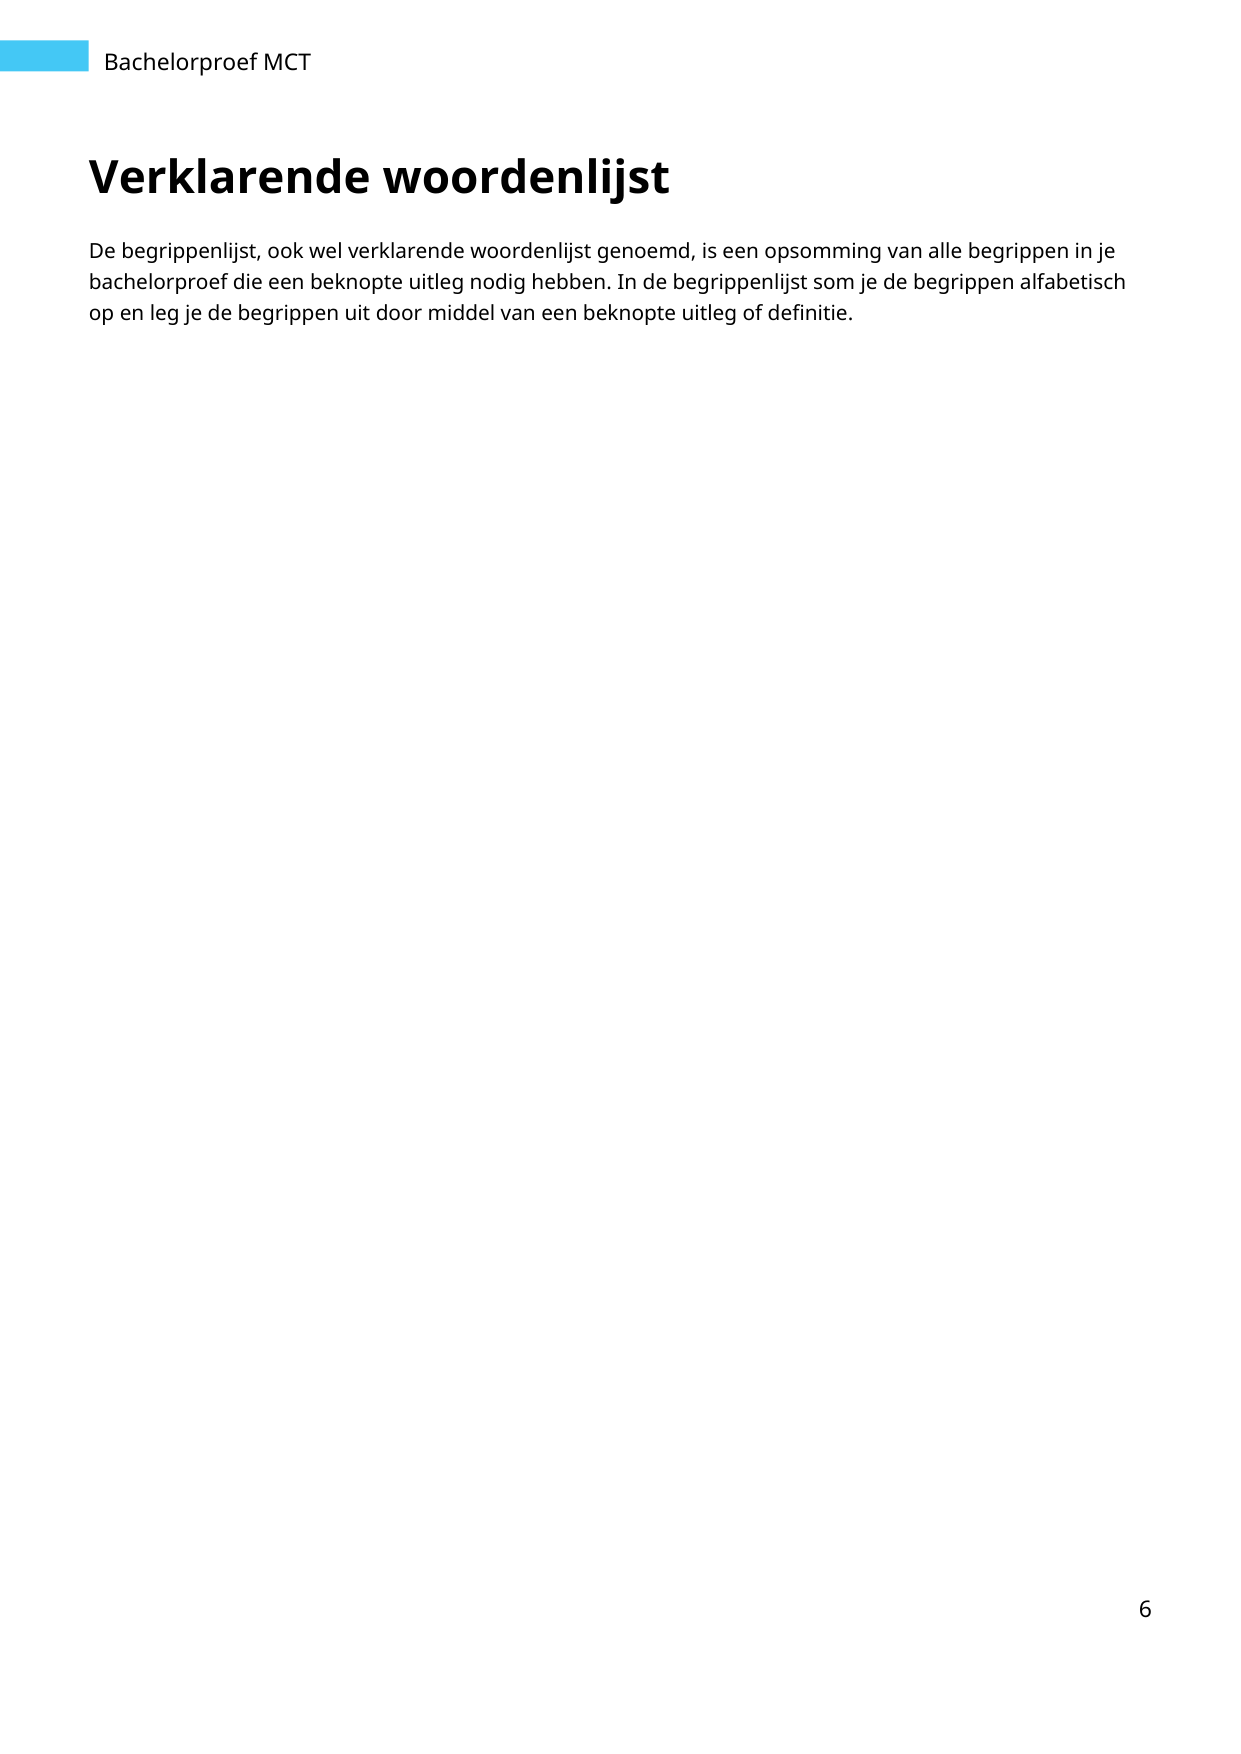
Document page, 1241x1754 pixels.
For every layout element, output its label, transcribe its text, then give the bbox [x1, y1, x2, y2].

text De begrippenlijst, ook wel verklarende woordenlijst genoemd, is een opsomming van alle begrippen in je bachelorproef die een beknopte uitleg nodig hebben. In de begrippenlijst som je de begrippen alfabetisch op en leg je de begrippen uit door middel van een beknopte uitleg of definitie. [89, 237, 1152, 326]
subtitle Verklarende woordenlijst [89, 144, 1152, 207]
